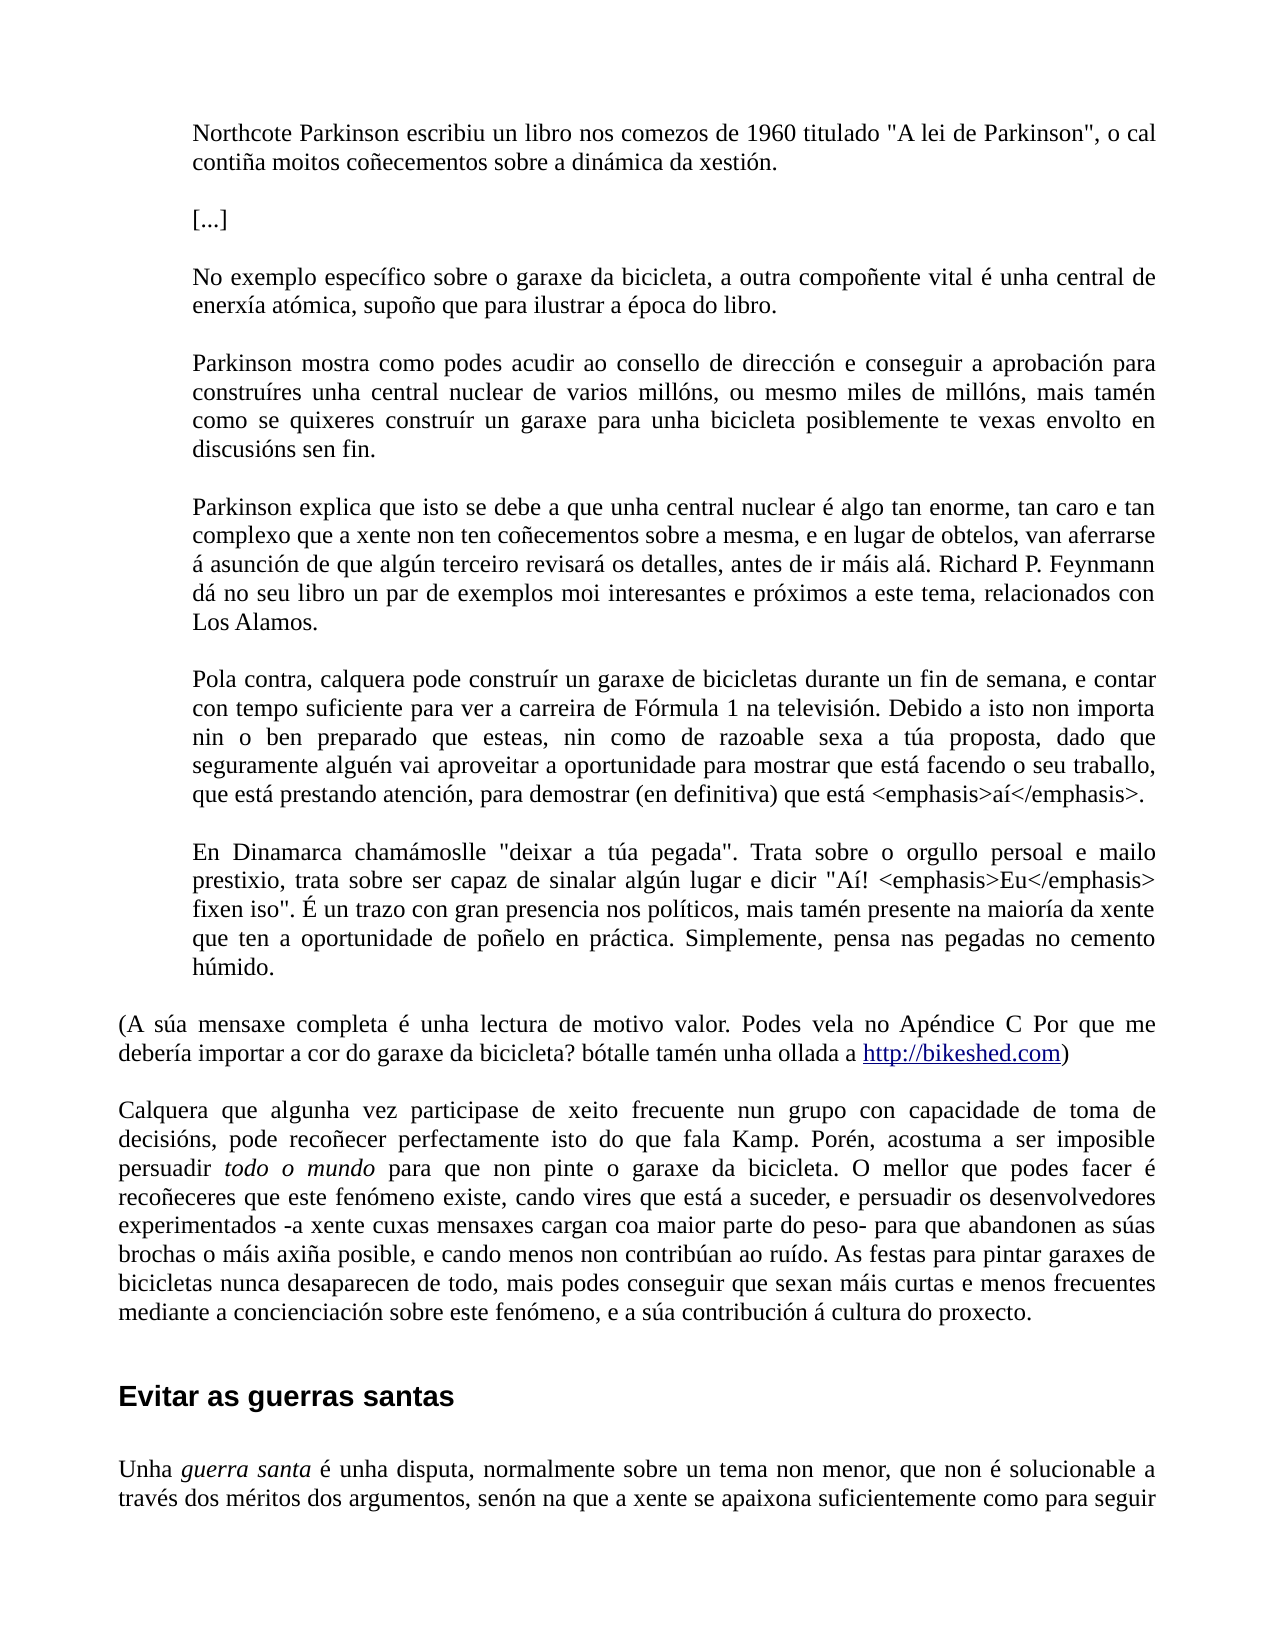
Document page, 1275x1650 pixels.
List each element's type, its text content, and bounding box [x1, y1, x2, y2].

text Northcote Parkinson escribiu un libro nos comezos de 1960 titulado "A lei de Parkinson", o cal contiña moitos coñecementos sobre a dinámica da xestión. [192, 118, 1157, 176]
text [...] [192, 204, 1157, 233]
subtitle Evitar as guerras santas [118, 1379, 1157, 1413]
text Pola contra, calquera pode construír un garaxe de bicicletas durante un fin de semana, e contar con tempo suficiente para ver a carreira de Fórmula 1 na televisión. Debido a isto non importa nin o ben preparado que esteas, nin como de razoable sexa a túa proposta, dado que seguramente alguén vai aproveitar a oportunidade para mostrar que está facendo o seu traballo, que está prestando atención, para demostrar (en definitiva) que está <emphasis>aí</emphasis>. [192, 664, 1157, 808]
text Parkinson explica que isto se debe a que unha central nuclear é algo tan enorme, tan caro e tan complexo que a xente non ten coñecementos sobre a mesma, e en lugar de obtelos, van aferrarse á asunción de que algún terceiro revisará os detalles, antes de ir máis alá. Richard P. Feynmann dá no seu libro un par de exemplos moi interesantes e próximos a este tema, relacionados con Los Alamos. [192, 492, 1157, 636]
text Parkinson mostra como podes acudir ao consello de dirección e conseguir a aprobación para construíres unha central nuclear de varios millóns, ou mesmo miles de millóns, mais tamén como se quixeres construír un garaxe para unha bicicleta posiblemente te vexas envolto en discusións sen fin. [192, 348, 1157, 463]
text (A súa mensaxe completa é unha lectura de motivo valor. Podes vela no Apéndice C Por que me debería importar a cor do garaxe da bicicleta? bótalle tamén unha ollada a http://bikeshed.com) [118, 1009, 1157, 1067]
text En Dinamarca chamámoslle "deixar a túa pegada". Trata sobre o orgullo persoal e mailo prestixio, trata sobre ser capaz de sinalar algún lugar e dicir "Aí! <emphasis>Eu</emphasis> fixen iso". É un trazo con gran presencia nos políticos, mais tamén presente na maioría da xente que ten a oportunidade de poñelo en práctica. Simplemente, pensa nas pegadas no cemento húmido. [192, 837, 1157, 981]
text Calquera que algunha vez participase de xeito frecuente nun grupo con capacidade de toma de decisións, pode recoñecer perfectamente isto do que fala Kamp. Porén, acostuma a ser imposible persuadir todo o mundo para que non pinte o garaxe da bicicleta. O mellor que podes facer é recoñeceres que este fenómeno existe, cando vires que está a suceder, e persuadir os desenvolvedores experimentados -a xente cuxas mensaxes cargan coa maior parte do peso- para que abandonen as súas brochas o máis axiña posible, e cando menos non contribúan ao ruído. As festas para pintar garaxes de bicicletas nunca desaparecen de todo, mais podes conseguir que sexan máis curtas e menos frecuentes mediante a concienciación sobre este fenómeno, e a súa contribución á cultura do proxecto. [118, 1096, 1157, 1326]
text No exemplo específico sobre o garaxe da bicicleta, a outra compoñente vital é unha central de enerxía atómica, supoño que para ilustrar a época do libro. [192, 262, 1157, 319]
text Unha guerra santa é unha disputa, normalmente sobre un tema non menor, que non é solucionable a través dos méritos dos argumentos, senón na que a xente se apaixona suficientemente como para seguir [118, 1454, 1157, 1512]
